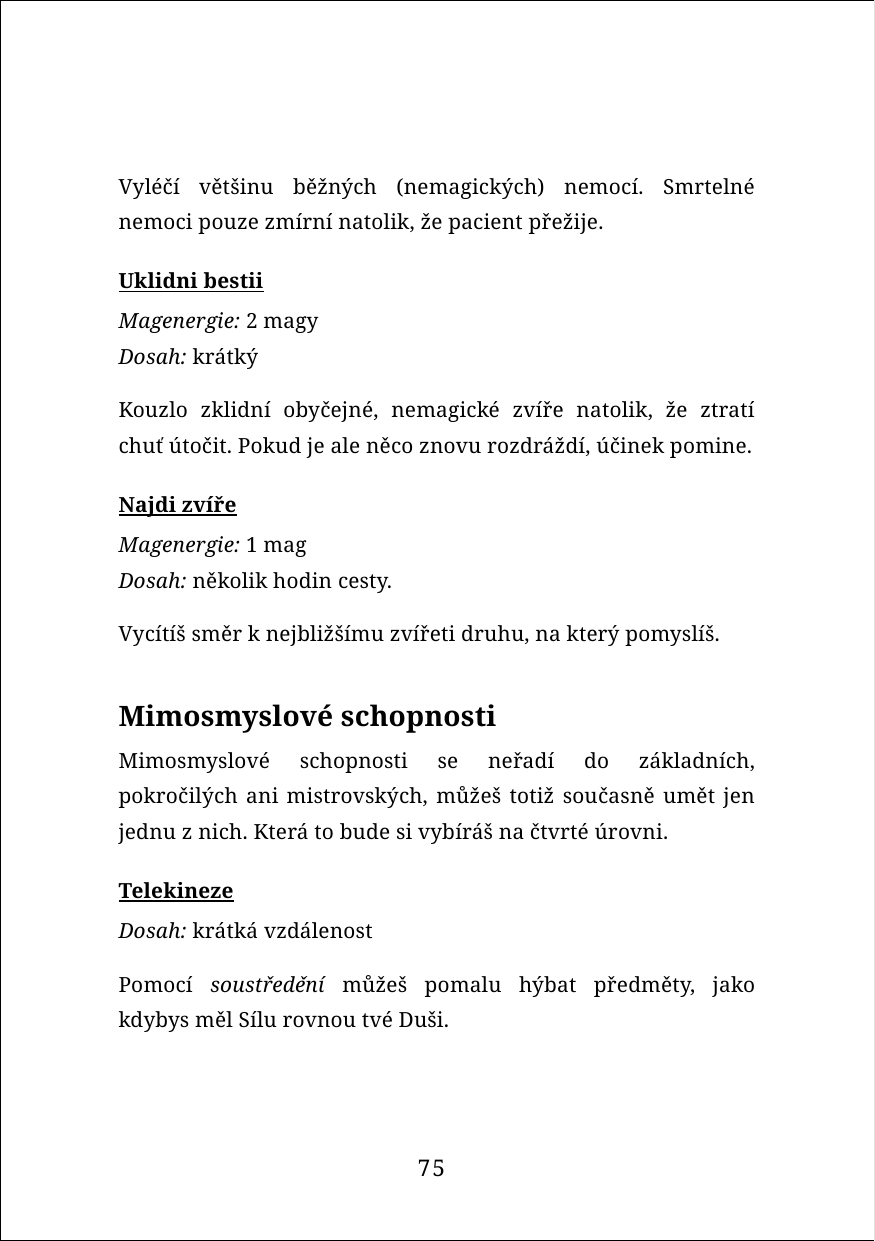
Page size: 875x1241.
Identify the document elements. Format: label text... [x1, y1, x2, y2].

text Dosah: krátká vzdálenost [118, 916, 756, 945]
subtitle Mimosmyslové schopnosti [118, 696, 756, 734]
text Vyléčí většinu běžných (nemagických) nemocí. Smrtelné nemoci pouze zmírní natolik, že pacient přežije. [118, 172, 756, 236]
subtitle Telekineze [118, 876, 756, 905]
text Vycítíš směr k nejbližšímu zvířeti druhu, na který pomyslíš. [118, 619, 756, 647]
text Magenergie: 1 mag Dosah: několik hodin cesty. [118, 530, 756, 594]
subtitle Uklidni bestii [118, 266, 756, 295]
subtitle Najdi zvíře [118, 490, 756, 518]
text Mimosmyslové schopnosti se neřadí do základních, pokročilých ani mistrovských, můžeš totiž současně umět jen jednu z nich. Která to bude si vybíráš na čtvrté úrovni. [118, 746, 756, 846]
text Magenergie: 2 magy Dosah: krátký [118, 307, 756, 371]
text Kouzlo zklidní obyčejné, nemagické zvíře natolik, že ztratí chuť útočit. Pokud je ale něco znovu rozdráždí, účinek pomine. [118, 395, 756, 459]
text Pomocí soustředění můžeš pomalu hýbat předměty, jako kdybys měl Sílu rovnou tvé Duši. [118, 970, 756, 1034]
